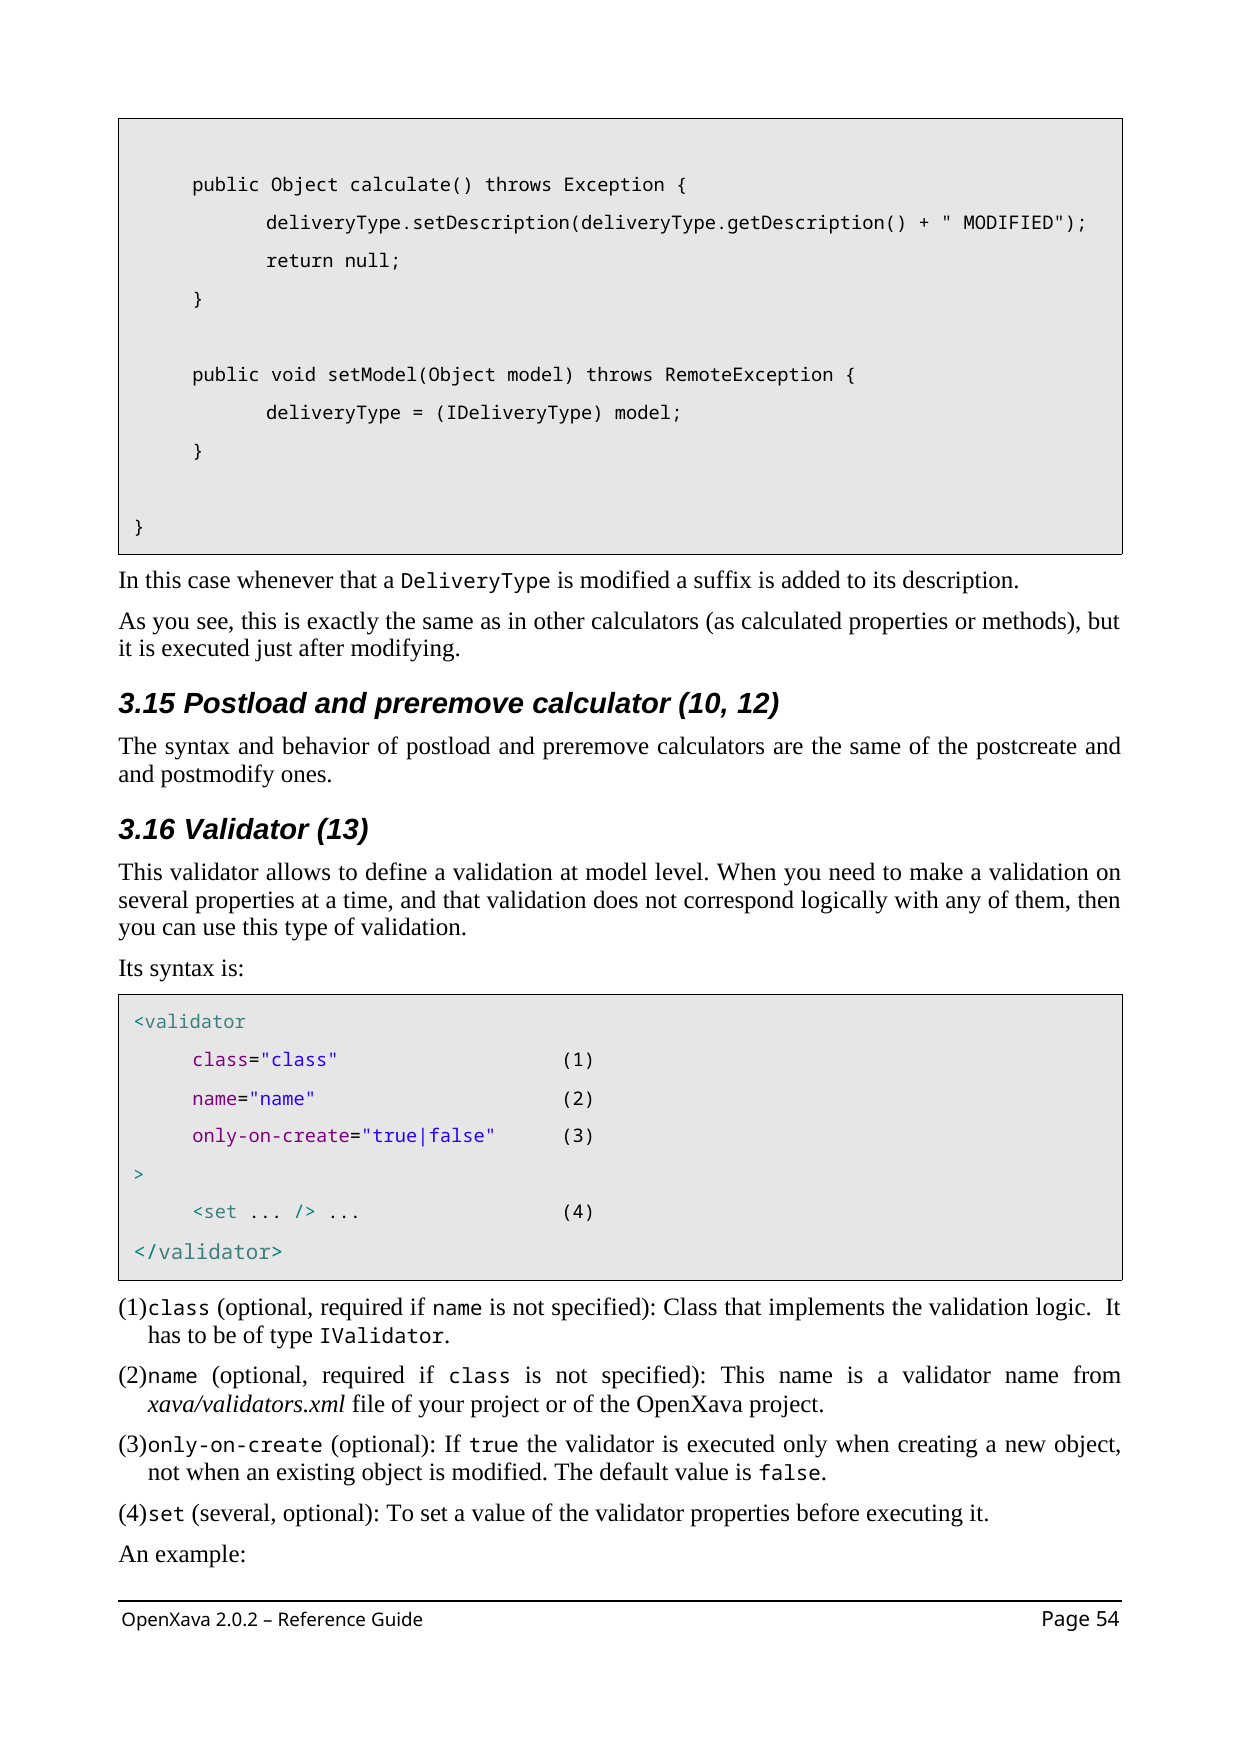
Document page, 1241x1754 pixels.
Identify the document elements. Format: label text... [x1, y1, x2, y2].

text } [119, 422, 1122, 460]
text As you see, this is exactly the same as in other calculators (as calculated properties or methods), but it is executed just after modifying. [118, 607, 1122, 662]
text > [119, 1146, 1122, 1184]
text <set ... /> ... (4) [119, 1184, 1122, 1222]
text Its syntax is: [118, 954, 1122, 981]
text name="name" (2) [119, 1070, 1122, 1108]
list class (optional, required if name is not specified): Class that implements the validation logic. It has to be of type IValidator. [118, 1293, 1122, 1349]
subtitle Postload and preremove calculator (10, 12) [118, 687, 1122, 720]
text In this case whenever that a DeliveryType is modified a suffix is added to its description. [118, 566, 1122, 594]
text public void setModel(Object model) throws RemoteException { [119, 346, 1122, 384]
text </validator> [119, 1222, 1122, 1280]
text deliveryType = (IDeliveryType) model; [119, 384, 1122, 422]
text public Object calculate() throws Exception { [119, 156, 1122, 194]
text } [119, 498, 1122, 554]
text <validator [119, 995, 1122, 1032]
text deliveryType.setDescription(deliveryType.getDescription() + " MODIFIED"); [119, 194, 1122, 232]
text The syntax and behavior of postload and preremove calculators are the same of the postcreate and and postmodify ones. [118, 732, 1122, 788]
list set (several, optional): To set a value of the validator properties before executing it. [118, 1499, 1122, 1527]
list only-on-create (optional): If true the validator is executed only when creating a new object, not when an existing object is modified. The default value is false. [118, 1430, 1122, 1486]
list name (optional, required if class is not specified): This name is a validator name from xava/validators.xml file of your project or of the OpenXava project. [118, 1362, 1122, 1417]
text only-on-create="true|false" (3) [119, 1108, 1122, 1146]
subtitle Validator (13) [118, 813, 1122, 846]
text An example: [118, 1540, 1122, 1567]
text This validator allows to define a validation at model level. When you need to make a validation on several properties at a time, and that validation does not correspond logically with any of them, then you can use this type of validation. [118, 858, 1122, 941]
text } [119, 270, 1122, 308]
text return null; [119, 232, 1122, 270]
text class="class" (1) [119, 1032, 1122, 1070]
